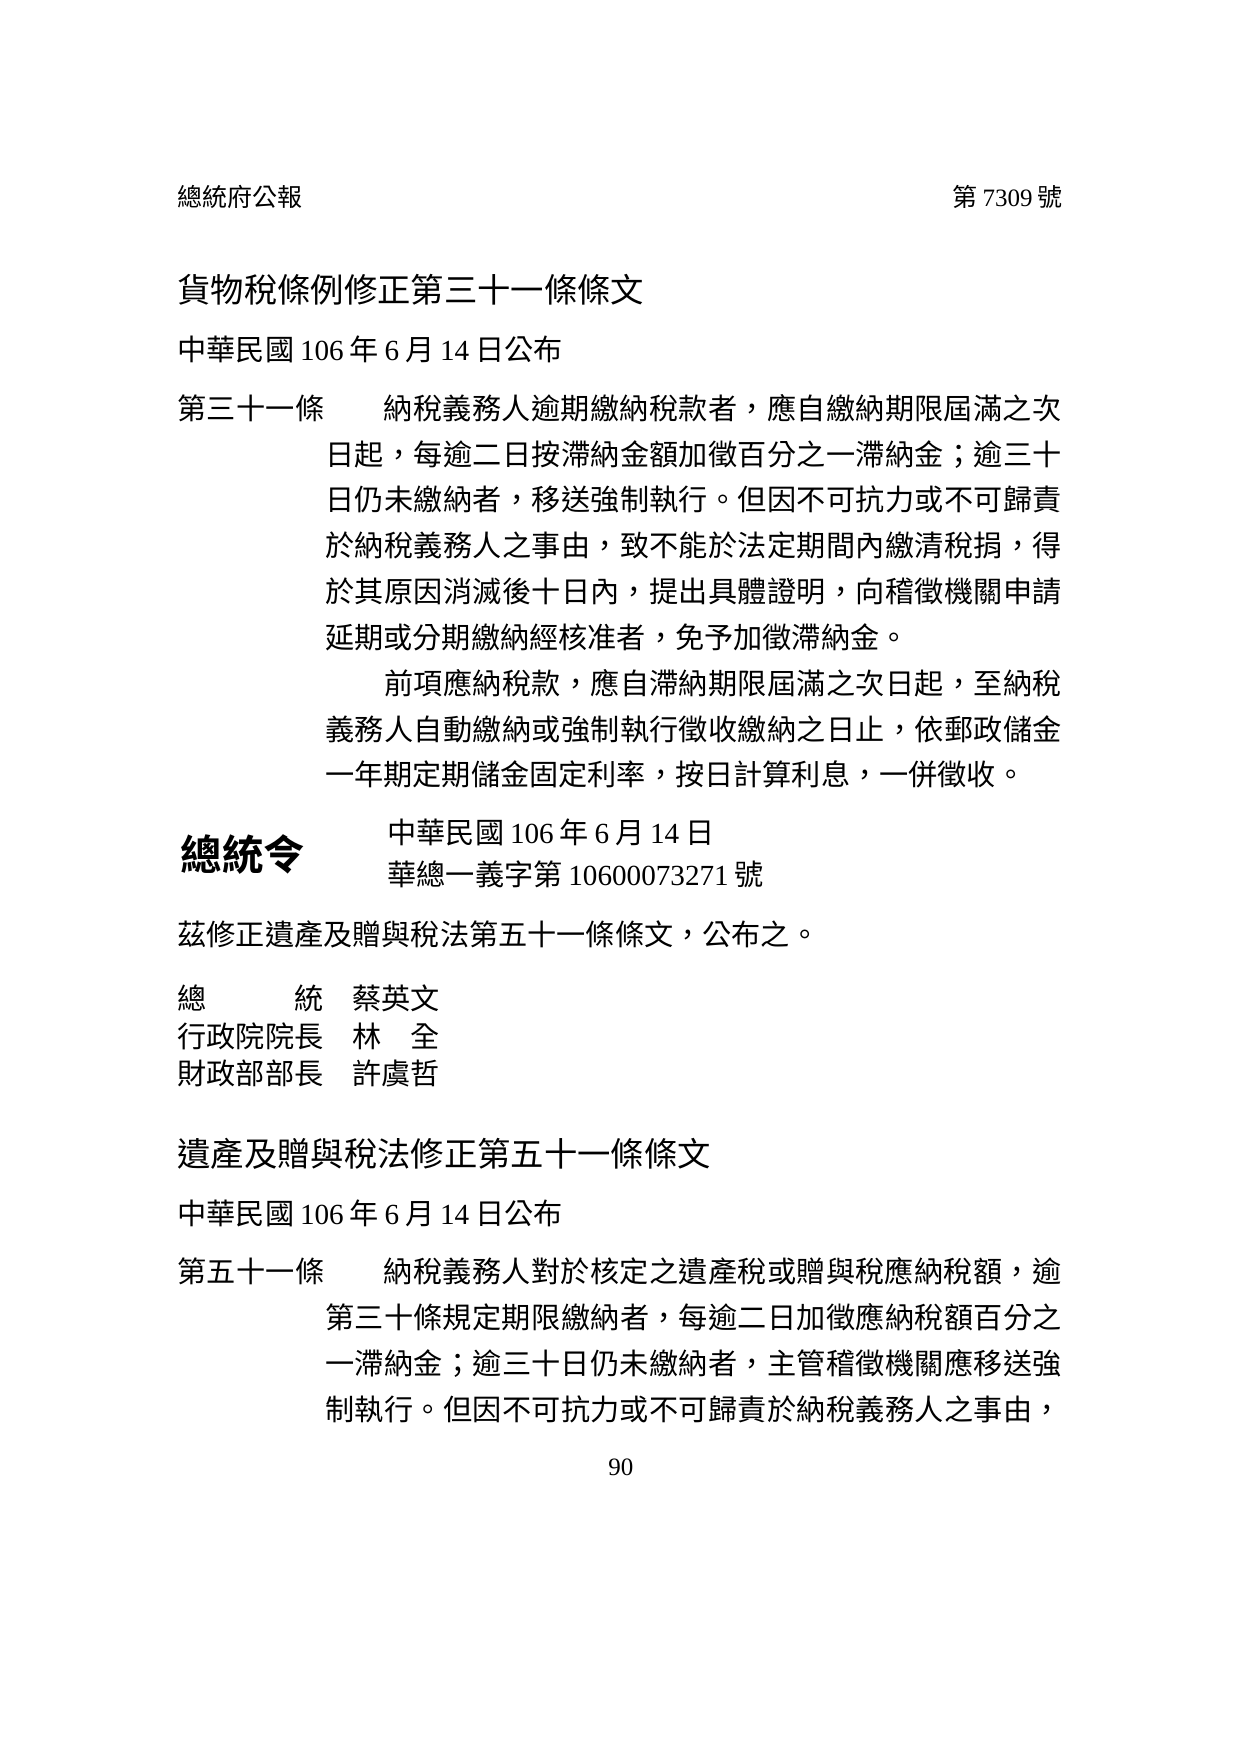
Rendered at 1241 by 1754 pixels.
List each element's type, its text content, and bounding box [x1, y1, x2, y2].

text 中華民國106年6月14日公布 [177, 1188, 1064, 1234]
text 中華民國106年6月14日公布 [177, 324, 1064, 370]
text 貨物稅條例修正第三十一條條文 [177, 266, 1064, 312]
text 財政部部長 許虞哲 [177, 1054, 1064, 1092]
text 前項應納稅款，應自滯納期限屆滿之次日起，至納稅義務人自動繳納或強制執行徵收繳納之日止，依郵政儲金一年期定期儲金固定利率，按日計算利息，一併徵收。 [325, 657, 1064, 795]
text 遺產及贈與稅法修正第五十一條條文 [177, 1129, 1064, 1175]
text 茲修正遺產及贈與稅法第五十一條條文，公布之。 [177, 909, 1064, 954]
text 行政院院長 林 全 [177, 1017, 1064, 1054]
table_header 中華民國106年6月14日 華總一義字第10600073271號 [384, 808, 880, 896]
text 第五十一條 納稅義務人對於核定之遺產稅或贈與稅應納稅額，逾第三十條規定期限繳納者，每逾二日加徵應納稅額百分之一滯納金；逾三十日仍未繳納者，主管稽徵機關應移送強制執行。但因不可抗力或不可歸責於納稅義務人之事由， [177, 1246, 1064, 1429]
text 總 統 蔡英文 [177, 979, 1064, 1017]
text 第三十一條 納稅義務人逾期繳納稅款者，應自繳納期限屆滿之次日起，每逾二日按滯納金額加徵百分之一滯納金；逾三十日仍未繳納者，移送強制執行。但因不可抗力或不可歸責於納稅義務人之事由，致不能於法定期間內繳清稅捐，得於其原因消滅後十日內，提出具體證明，向稽徵機關申請延期或分期繳納經核准者，免予加徵滯納金。 [177, 382, 1064, 657]
table_header 總統令 [177, 808, 384, 896]
